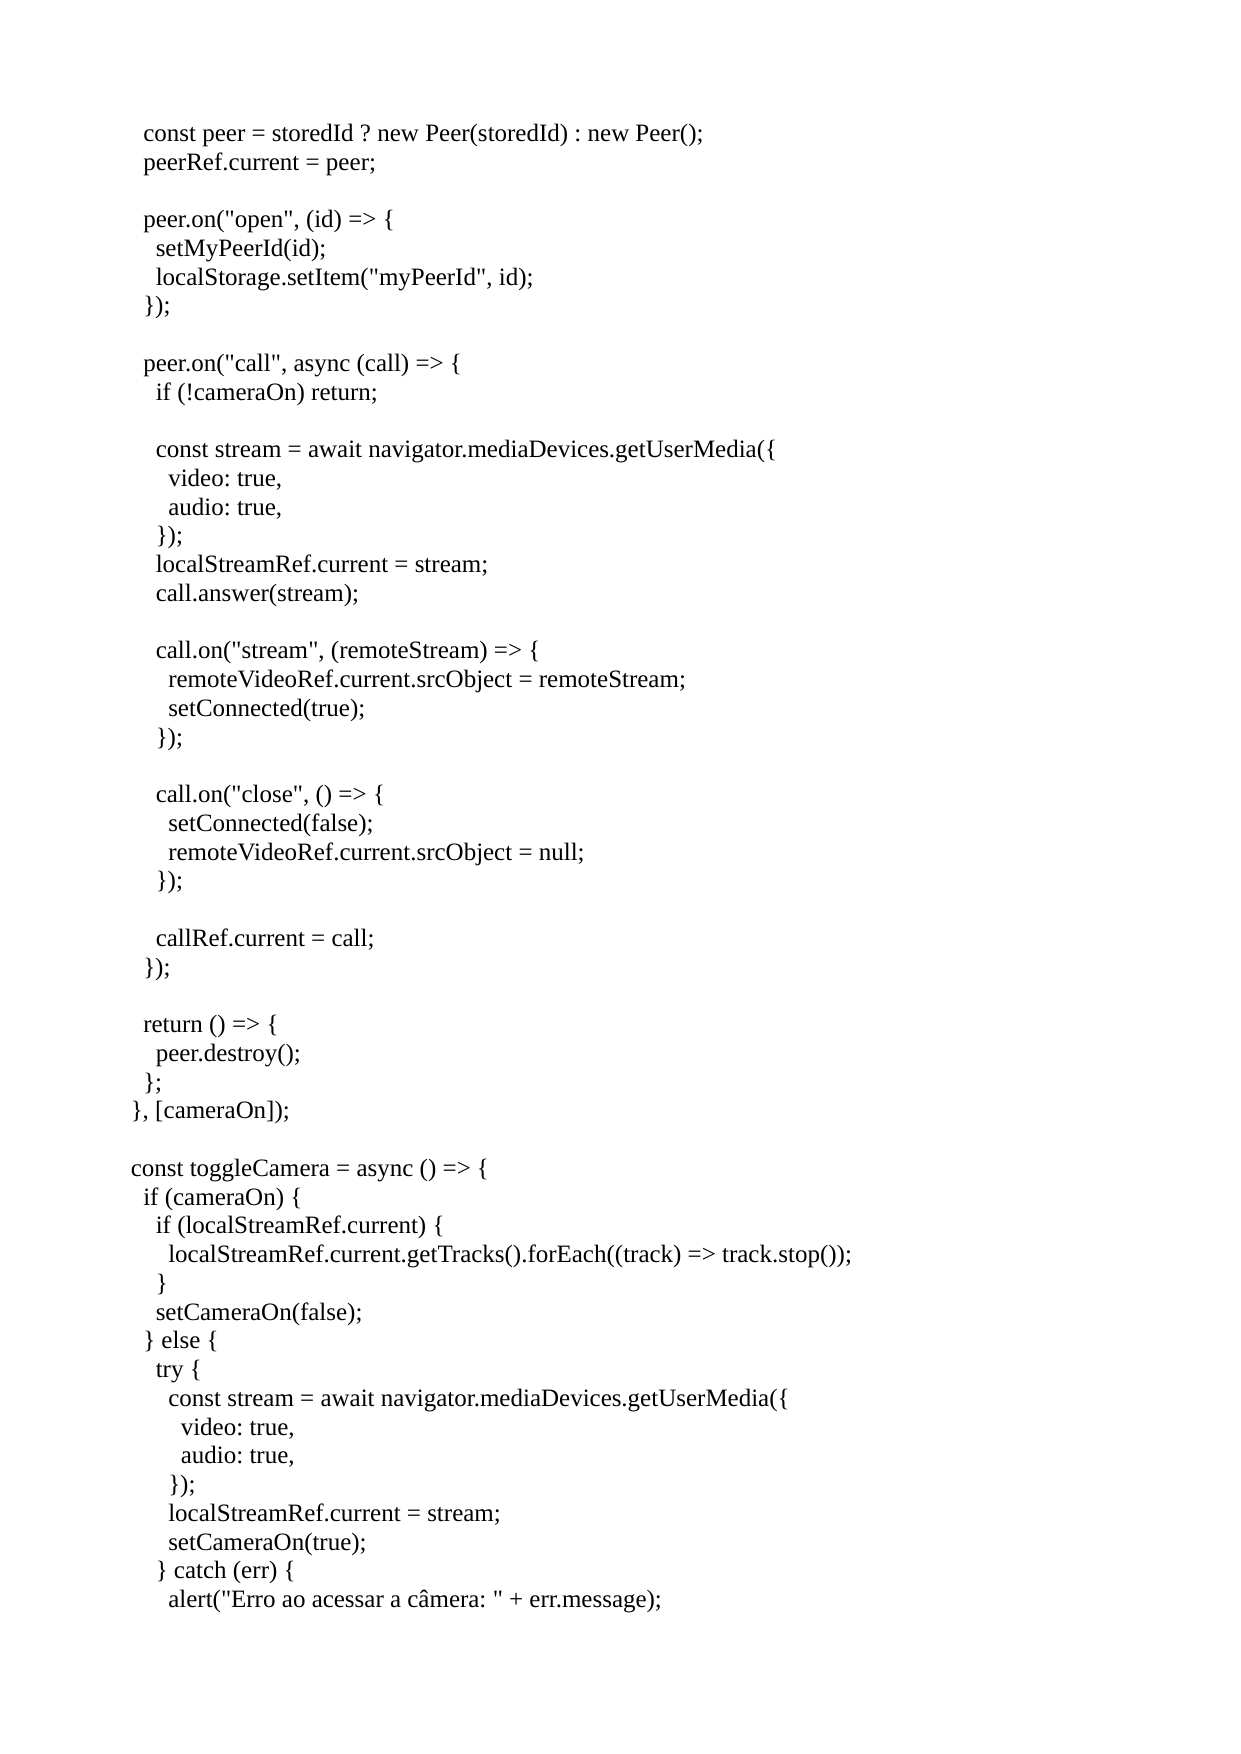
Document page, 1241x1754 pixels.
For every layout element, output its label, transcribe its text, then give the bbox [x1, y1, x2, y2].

text audio: true, [118, 1441, 1122, 1469]
text remoteVideoRef.current.srcObject = null; [118, 837, 1122, 866]
text } else { [118, 1326, 1122, 1354]
text }); [118, 866, 1122, 894]
text remoteVideoRef.current.srcObject = remoteStream; [118, 664, 1122, 693]
text call.answer(stream); [118, 578, 1122, 607]
text const peer = storedId ? new Peer(storedId) : new Peer(); [118, 118, 1122, 147]
text return () => { [118, 1009, 1122, 1038]
text video: true, [118, 463, 1122, 492]
text call.on("close", () => { [118, 779, 1122, 808]
text peerRef.current = peer; [118, 147, 1122, 176]
text alert("Erro ao acessar a câmera: " + err.message); [118, 1584, 1122, 1613]
text peer.on("call", async (call) => { [118, 348, 1122, 377]
text }); [118, 1469, 1122, 1498]
text call.on("stream", (remoteStream) => { [118, 636, 1122, 664]
text }); [118, 722, 1122, 751]
text setMyPeerId(id); [118, 233, 1122, 262]
text video: true, [118, 1412, 1122, 1441]
text peer.on("open", (id) => { [118, 204, 1122, 233]
text const toggleCamera = async () => { [118, 1153, 1122, 1182]
text localStreamRef.current.getTracks().forEach((track) => track.stop()); [118, 1239, 1122, 1268]
text setConnected(true); [118, 693, 1122, 722]
text }; [118, 1067, 1122, 1096]
text peer.destroy(); [118, 1038, 1122, 1067]
text }); [118, 521, 1122, 549]
text localStorage.setItem("myPeerId", id); [118, 262, 1122, 291]
text const stream = await navigator.mediaDevices.getUserMedia({ [118, 1383, 1122, 1412]
text if (!cameraOn) return; [118, 377, 1122, 406]
text setConnected(false); [118, 808, 1122, 837]
text try { [118, 1354, 1122, 1383]
text const stream = await navigator.mediaDevices.getUserMedia({ [118, 434, 1122, 463]
text setCameraOn(true); [118, 1527, 1122, 1556]
text if (localStreamRef.current) { [118, 1211, 1122, 1239]
text } catch (err) { [118, 1556, 1122, 1584]
text }); [118, 291, 1122, 319]
text audio: true, [118, 492, 1122, 521]
text } [118, 1268, 1122, 1297]
text setCameraOn(false); [118, 1297, 1122, 1326]
text }, [cameraOn]); [118, 1096, 1122, 1124]
text }); [118, 952, 1122, 981]
text localStreamRef.current = stream; [118, 549, 1122, 578]
text callRef.current = call; [118, 923, 1122, 952]
text if (cameraOn) { [118, 1182, 1122, 1211]
text localStreamRef.current = stream; [118, 1498, 1122, 1527]
